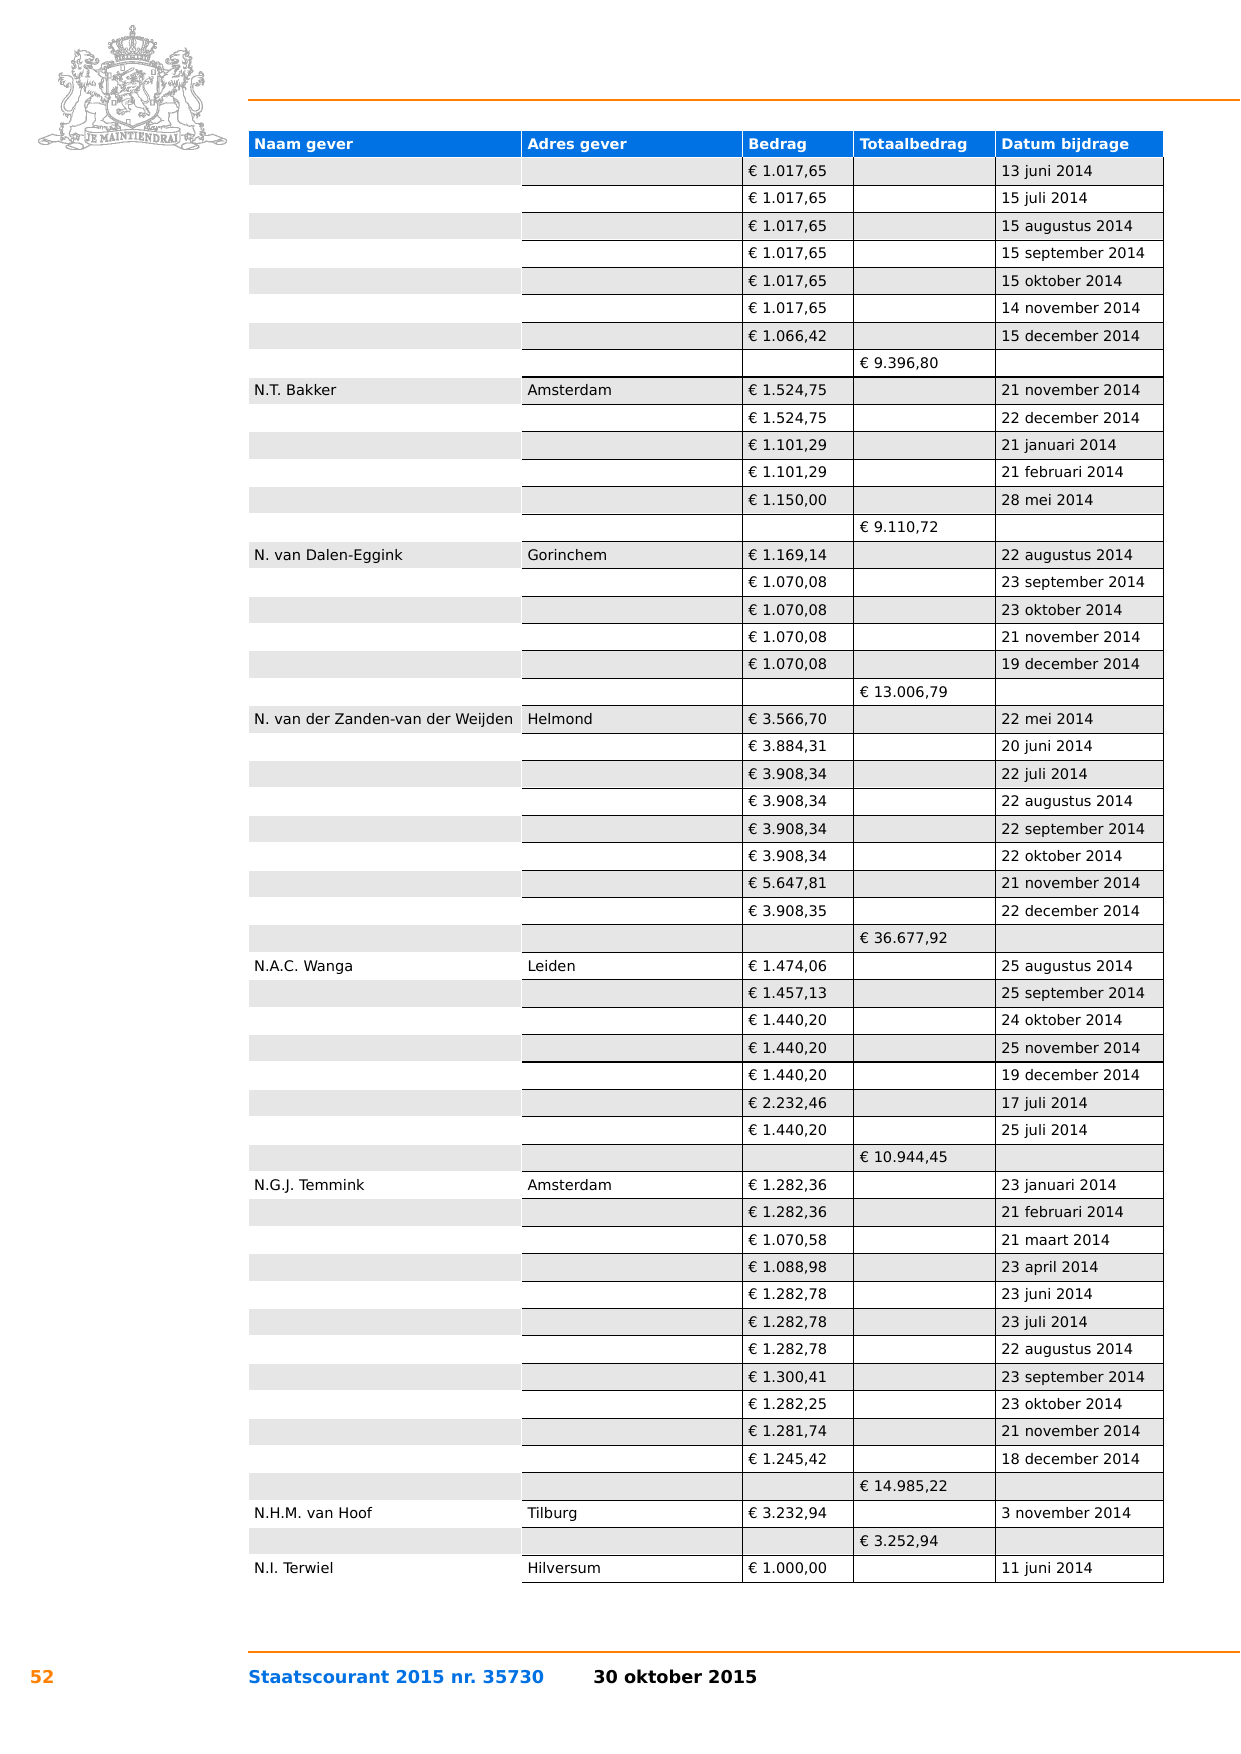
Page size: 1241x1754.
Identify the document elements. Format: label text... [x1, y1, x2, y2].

table_cell 23 oktober 2014 [996, 1391, 1163, 1417]
table_cell [522, 158, 742, 185]
table_cell € 3.908,34 [743, 761, 853, 787]
table_cell [854, 378, 995, 404]
table_cell [249, 1227, 521, 1253]
table_cell [522, 569, 742, 596]
table_cell [249, 569, 521, 596]
table_cell [522, 980, 742, 1007]
table_cell [854, 1254, 995, 1281]
table_cell [854, 323, 995, 349]
table_cell [522, 871, 742, 897]
table_cell [249, 1336, 521, 1363]
table_cell [249, 1117, 521, 1143]
table_cell [522, 816, 742, 842]
table_cell 21 november 2014 [996, 624, 1163, 650]
table_cell [522, 1145, 742, 1171]
table_cell € 1.245,42 [743, 1446, 853, 1472]
table_cell [522, 651, 742, 678]
table_cell [249, 460, 521, 486]
table_cell [249, 925, 521, 952]
table_cell € 10.944,45 [854, 1145, 995, 1171]
table_cell € 14.985,22 [854, 1473, 995, 1500]
table_cell [249, 843, 521, 869]
table_cell [854, 843, 995, 869]
table_cell 20 juni 2014 [996, 734, 1163, 760]
table_cell Amsterdam [522, 1172, 742, 1198]
table_cell € 1.101,29 [743, 432, 853, 459]
table_cell [249, 679, 521, 705]
table_cell 13 juni 2014 [996, 158, 1163, 185]
table_cell 22 augustus 2014 [996, 1336, 1163, 1363]
table_cell € 1.070,58 [743, 1227, 853, 1253]
table_cell [854, 734, 995, 760]
table_cell [522, 1528, 742, 1554]
table_cell 14 november 2014 [996, 295, 1163, 322]
table_cell 15 december 2014 [996, 323, 1163, 349]
table_cell [854, 1090, 995, 1116]
table_cell [522, 350, 742, 376]
table_cell € 1.282,25 [743, 1391, 853, 1417]
table_cell 22 augustus 2014 [996, 789, 1163, 815]
table_cell € 1.000,00 [743, 1556, 853, 1582]
table_cell [854, 1419, 995, 1445]
table_cell [522, 597, 742, 623]
table_cell 21 februari 2014 [996, 460, 1163, 486]
table_cell [522, 925, 742, 952]
table_cell 19 december 2014 [996, 651, 1163, 678]
table_cell € 3.908,34 [743, 843, 853, 869]
table_cell € 1.017,65 [743, 186, 853, 212]
table_cell € 3.908,34 [743, 789, 853, 815]
table_cell € 1.017,65 [743, 295, 853, 322]
table_cell 19 december 2014 [996, 1063, 1163, 1089]
table_cell [522, 1254, 742, 1281]
table_cell [249, 1035, 521, 1061]
table_cell [249, 1473, 521, 1500]
table_cell N.G.J. Temmink [249, 1172, 521, 1198]
table_cell [249, 1528, 521, 1554]
table_cell € 1.457,13 [743, 980, 853, 1007]
table_cell N.I. Terwiel [249, 1556, 521, 1582]
table_cell € 1.070,08 [743, 569, 853, 596]
table_cell [743, 515, 853, 541]
table_cell [522, 1199, 742, 1226]
table_cell € 36.677,92 [854, 925, 995, 952]
table_cell [249, 871, 521, 897]
table_cell [249, 1391, 521, 1417]
table_cell Hilversum [522, 1556, 742, 1582]
table_cell [522, 1419, 742, 1445]
table_cell [249, 1364, 521, 1390]
table_cell 15 oktober 2014 [996, 268, 1163, 294]
table_cell 15 augustus 2014 [996, 213, 1163, 239]
table_cell € 1.017,65 [743, 213, 853, 239]
table_cell [249, 651, 521, 678]
table_cell 22 december 2014 [996, 405, 1163, 431]
table_cell [854, 241, 995, 267]
table_cell [522, 1035, 742, 1061]
table_cell [996, 1473, 1163, 1500]
table_cell [522, 405, 742, 431]
table_cell [249, 761, 521, 787]
table_cell 25 september 2014 [996, 980, 1163, 1007]
table_header Naam gever [249, 131, 521, 157]
table_cell 23 september 2014 [996, 1364, 1163, 1390]
table_cell € 1.282,78 [743, 1282, 853, 1308]
table_cell [522, 241, 742, 267]
table_cell [522, 1309, 742, 1335]
table_cell [249, 405, 521, 431]
table_cell [854, 268, 995, 294]
table_cell [522, 734, 742, 760]
table_cell [854, 432, 995, 459]
table_cell € 1.440,20 [743, 1008, 853, 1034]
table_cell [522, 1391, 742, 1417]
table_cell [249, 1309, 521, 1335]
table_cell € 1.070,08 [743, 651, 853, 678]
table_header Totaalbedrag [854, 131, 995, 157]
table_cell [522, 898, 742, 924]
table_cell [249, 1199, 521, 1226]
table_cell [522, 1008, 742, 1034]
table_cell [522, 213, 742, 239]
table_cell [249, 1254, 521, 1281]
table_cell [249, 1008, 521, 1034]
table_cell € 1.088,98 [743, 1254, 853, 1281]
table_cell [854, 569, 995, 596]
table_cell 22 december 2014 [996, 898, 1163, 924]
table_cell € 1.440,20 [743, 1063, 853, 1089]
table_cell [854, 816, 995, 842]
table_cell € 1.282,78 [743, 1309, 853, 1335]
table_cell 3 november 2014 [996, 1501, 1163, 1527]
table_cell € 1.300,41 [743, 1364, 853, 1390]
table_cell 11 juni 2014 [996, 1556, 1163, 1582]
table_cell € 1.281,74 [743, 1419, 853, 1445]
table_cell [249, 323, 521, 349]
table_cell 23 juli 2014 [996, 1309, 1163, 1335]
table_cell € 1.474,06 [743, 953, 853, 979]
table_header Adres gever [522, 131, 742, 157]
table_cell € 1.524,75 [743, 378, 853, 404]
table_cell 23 april 2014 [996, 1254, 1163, 1281]
table_cell [854, 706, 995, 733]
table_cell [249, 432, 521, 459]
table_cell N.A.C. Wanga [249, 953, 521, 979]
table_cell 15 juli 2014 [996, 186, 1163, 212]
table_cell [522, 761, 742, 787]
table_cell 22 september 2014 [996, 816, 1163, 842]
table_cell [854, 158, 995, 185]
table_cell 25 augustus 2014 [996, 953, 1163, 979]
table_cell [854, 542, 995, 568]
table_cell [854, 1309, 995, 1335]
table_cell [854, 651, 995, 678]
table_cell € 1.070,08 [743, 597, 853, 623]
table_cell [522, 843, 742, 869]
table_cell € 1.282,36 [743, 1199, 853, 1226]
table_cell [854, 1117, 995, 1143]
table_cell [522, 1282, 742, 1308]
table_cell € 3.908,34 [743, 816, 853, 842]
table_cell 21 februari 2014 [996, 1199, 1163, 1226]
table_cell [743, 1473, 853, 1500]
table_cell [996, 679, 1163, 705]
table_cell € 1.101,29 [743, 460, 853, 486]
table_cell 28 mei 2014 [996, 487, 1163, 513]
table_cell [522, 487, 742, 513]
table_cell € 1.066,42 [743, 323, 853, 349]
table_cell [854, 597, 995, 623]
table_cell € 3.884,31 [743, 734, 853, 760]
table_cell [522, 432, 742, 459]
table_cell [522, 268, 742, 294]
table_cell 22 augustus 2014 [996, 542, 1163, 568]
table_cell [249, 268, 521, 294]
table_cell [854, 1336, 995, 1363]
table_cell € 1.440,20 [743, 1117, 853, 1143]
table_cell [249, 980, 521, 1007]
table_cell [522, 1063, 742, 1089]
table_cell 17 juli 2014 [996, 1090, 1163, 1116]
table_cell Helmond [522, 706, 742, 733]
table_cell 15 september 2014 [996, 241, 1163, 267]
table_cell [522, 1446, 742, 1472]
table_cell [249, 1063, 521, 1089]
table_cell [996, 925, 1163, 952]
table_cell [854, 295, 995, 322]
table_cell [743, 1528, 853, 1554]
table_cell [854, 953, 995, 979]
table_cell € 9.110,72 [854, 515, 995, 541]
table_cell € 1.017,65 [743, 241, 853, 267]
table_cell [854, 460, 995, 486]
table_cell [249, 241, 521, 267]
table_cell [854, 1282, 995, 1308]
table_cell N.H.M. van Hoof [249, 1501, 521, 1527]
table_cell [854, 624, 995, 650]
table_cell [522, 789, 742, 815]
table_cell [996, 1145, 1163, 1171]
table_cell € 1.524,75 [743, 405, 853, 431]
table_cell 23 januari 2014 [996, 1172, 1163, 1198]
table_cell [854, 1172, 995, 1198]
table_cell [249, 734, 521, 760]
table_cell [854, 213, 995, 239]
table_cell [249, 1419, 521, 1445]
table_cell [854, 1556, 995, 1582]
table_cell Leiden [522, 953, 742, 979]
table_cell [522, 1117, 742, 1143]
table_cell [522, 515, 742, 541]
table_cell Amsterdam [522, 378, 742, 404]
table_cell € 2.232,46 [743, 1090, 853, 1116]
table_cell [249, 515, 521, 541]
table_cell € 13.006,79 [854, 679, 995, 705]
table_cell [854, 898, 995, 924]
table_cell [522, 323, 742, 349]
table_cell [522, 186, 742, 212]
table_cell € 1.017,65 [743, 158, 853, 185]
table_cell [743, 350, 853, 376]
table_cell [249, 597, 521, 623]
table_cell [854, 761, 995, 787]
table_cell 21 november 2014 [996, 871, 1163, 897]
table_cell [249, 898, 521, 924]
table_cell € 3.252,94 [854, 1528, 995, 1554]
table_cell N. van Dalen-Eggink [249, 542, 521, 568]
table_cell € 3.908,35 [743, 898, 853, 924]
table_cell 21 januari 2014 [996, 432, 1163, 459]
table_cell € 1.440,20 [743, 1035, 853, 1061]
table_cell 21 maart 2014 [996, 1227, 1163, 1253]
table_cell 23 september 2014 [996, 569, 1163, 596]
table_cell € 1.282,78 [743, 1336, 853, 1363]
table_cell [249, 186, 521, 212]
table_cell [522, 624, 742, 650]
table_cell € 1.169,14 [743, 542, 853, 568]
table_cell [249, 1090, 521, 1116]
table_cell Tilburg [522, 1501, 742, 1527]
table_cell [854, 186, 995, 212]
table_cell [854, 1227, 995, 1253]
table_cell 22 juli 2014 [996, 761, 1163, 787]
table_cell [249, 1282, 521, 1308]
table_cell € 1.282,36 [743, 1172, 853, 1198]
table_cell 23 oktober 2014 [996, 597, 1163, 623]
table_cell [249, 1145, 521, 1171]
table_cell [249, 158, 521, 185]
table_cell [854, 1199, 995, 1226]
table_cell € 1.150,00 [743, 487, 853, 513]
table_cell 22 mei 2014 [996, 706, 1163, 733]
table_cell [249, 295, 521, 322]
table_cell 21 november 2014 [996, 1419, 1163, 1445]
table_cell [522, 1473, 742, 1500]
table_header Datum bijdrage [996, 131, 1163, 157]
table_cell € 1.017,65 [743, 268, 853, 294]
table_cell € 1.070,08 [743, 624, 853, 650]
table_cell 24 oktober 2014 [996, 1008, 1163, 1034]
table_cell [249, 350, 521, 376]
table_cell [854, 1364, 995, 1390]
table_cell 23 juni 2014 [996, 1282, 1163, 1308]
table_cell [854, 1035, 995, 1061]
table_cell [854, 1008, 995, 1034]
table_cell [996, 1528, 1163, 1554]
table_cell € 3.232,94 [743, 1501, 853, 1527]
table_cell [522, 1090, 742, 1116]
table_cell Gorinchem [522, 542, 742, 568]
table_cell [854, 405, 995, 431]
table_cell 21 november 2014 [996, 378, 1163, 404]
table_cell 18 december 2014 [996, 1446, 1163, 1472]
table_cell [522, 295, 742, 322]
table_header Bedrag [743, 131, 853, 157]
table_cell € 5.647,81 [743, 871, 853, 897]
table_cell [522, 679, 742, 705]
table_cell [854, 980, 995, 1007]
table_cell [743, 925, 853, 952]
table_cell N.T. Bakker [249, 378, 521, 404]
table_cell [522, 460, 742, 486]
table_cell N. van der Zanden-van der Weijden [249, 706, 521, 733]
table_cell [249, 213, 521, 239]
table_cell 25 juli 2014 [996, 1117, 1163, 1143]
table_cell [522, 1336, 742, 1363]
table_cell € 3.566,70 [743, 706, 853, 733]
table_cell [249, 816, 521, 842]
table_cell [996, 350, 1163, 376]
table_cell [249, 624, 521, 650]
table_cell [854, 789, 995, 815]
table_cell [854, 1391, 995, 1417]
table_cell [996, 515, 1163, 541]
table_cell [854, 1063, 995, 1089]
table_cell [249, 1446, 521, 1472]
table_cell [249, 789, 521, 815]
table_cell [854, 487, 995, 513]
table_cell € 9.396,80 [854, 350, 995, 376]
picture [38, 25, 227, 150]
table_cell [854, 871, 995, 897]
table_cell [522, 1227, 742, 1253]
table_cell [854, 1446, 995, 1472]
table_cell [854, 1501, 995, 1527]
table_cell 22 oktober 2014 [996, 843, 1163, 869]
table_cell [522, 1364, 742, 1390]
table_cell [249, 487, 521, 513]
table_cell 25 november 2014 [996, 1035, 1163, 1061]
table_cell [743, 1145, 853, 1171]
table_cell [743, 679, 853, 705]
